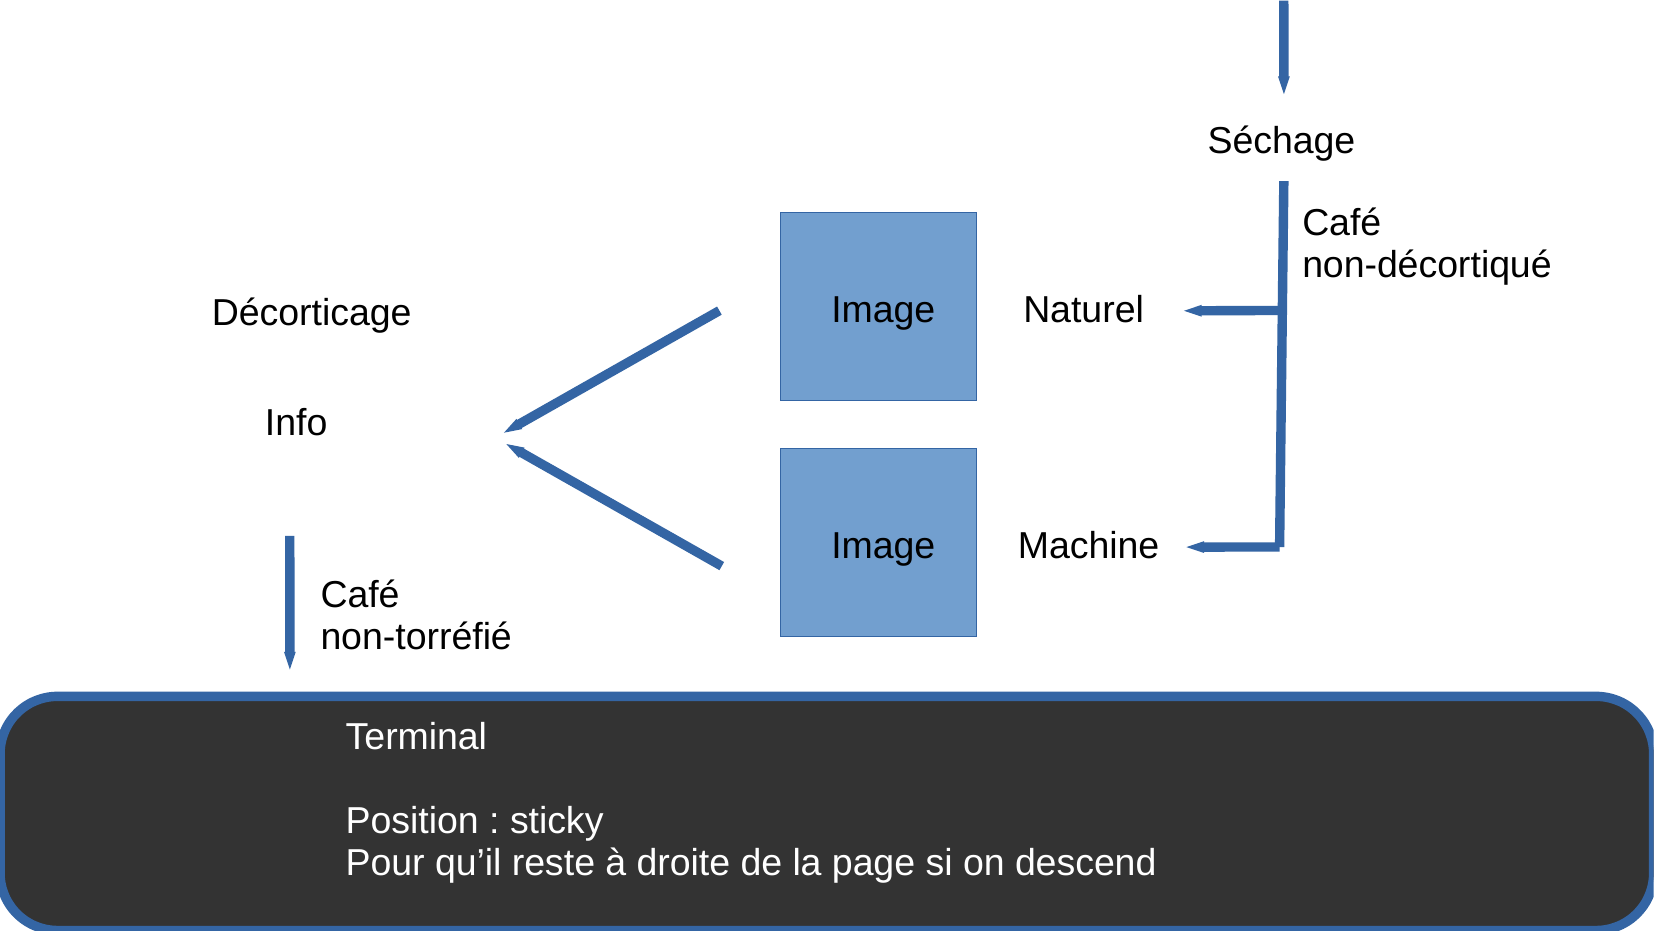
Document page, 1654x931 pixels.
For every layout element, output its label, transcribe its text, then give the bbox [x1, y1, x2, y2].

text_box Image [816, 281, 951, 339]
text_box [780, 212, 977, 401]
text_box Image [816, 517, 951, 575]
text_box Séchage [1192, 111, 1371, 169]
text_box Café non-décortiqué [1287, 194, 1568, 294]
text_box Naturel [1008, 281, 1160, 339]
text_box [780, 448, 977, 637]
text_box Café non-torréfié [305, 566, 528, 665]
text_box Machine [1002, 517, 1175, 575]
text_box Décorticage [197, 284, 427, 341]
text_box Info [250, 393, 343, 451]
text_box Terminal Position : sticky Pour qu’il reste à droite de la page si on descend [330, 707, 1236, 897]
text_box [0, 696, 1654, 931]
